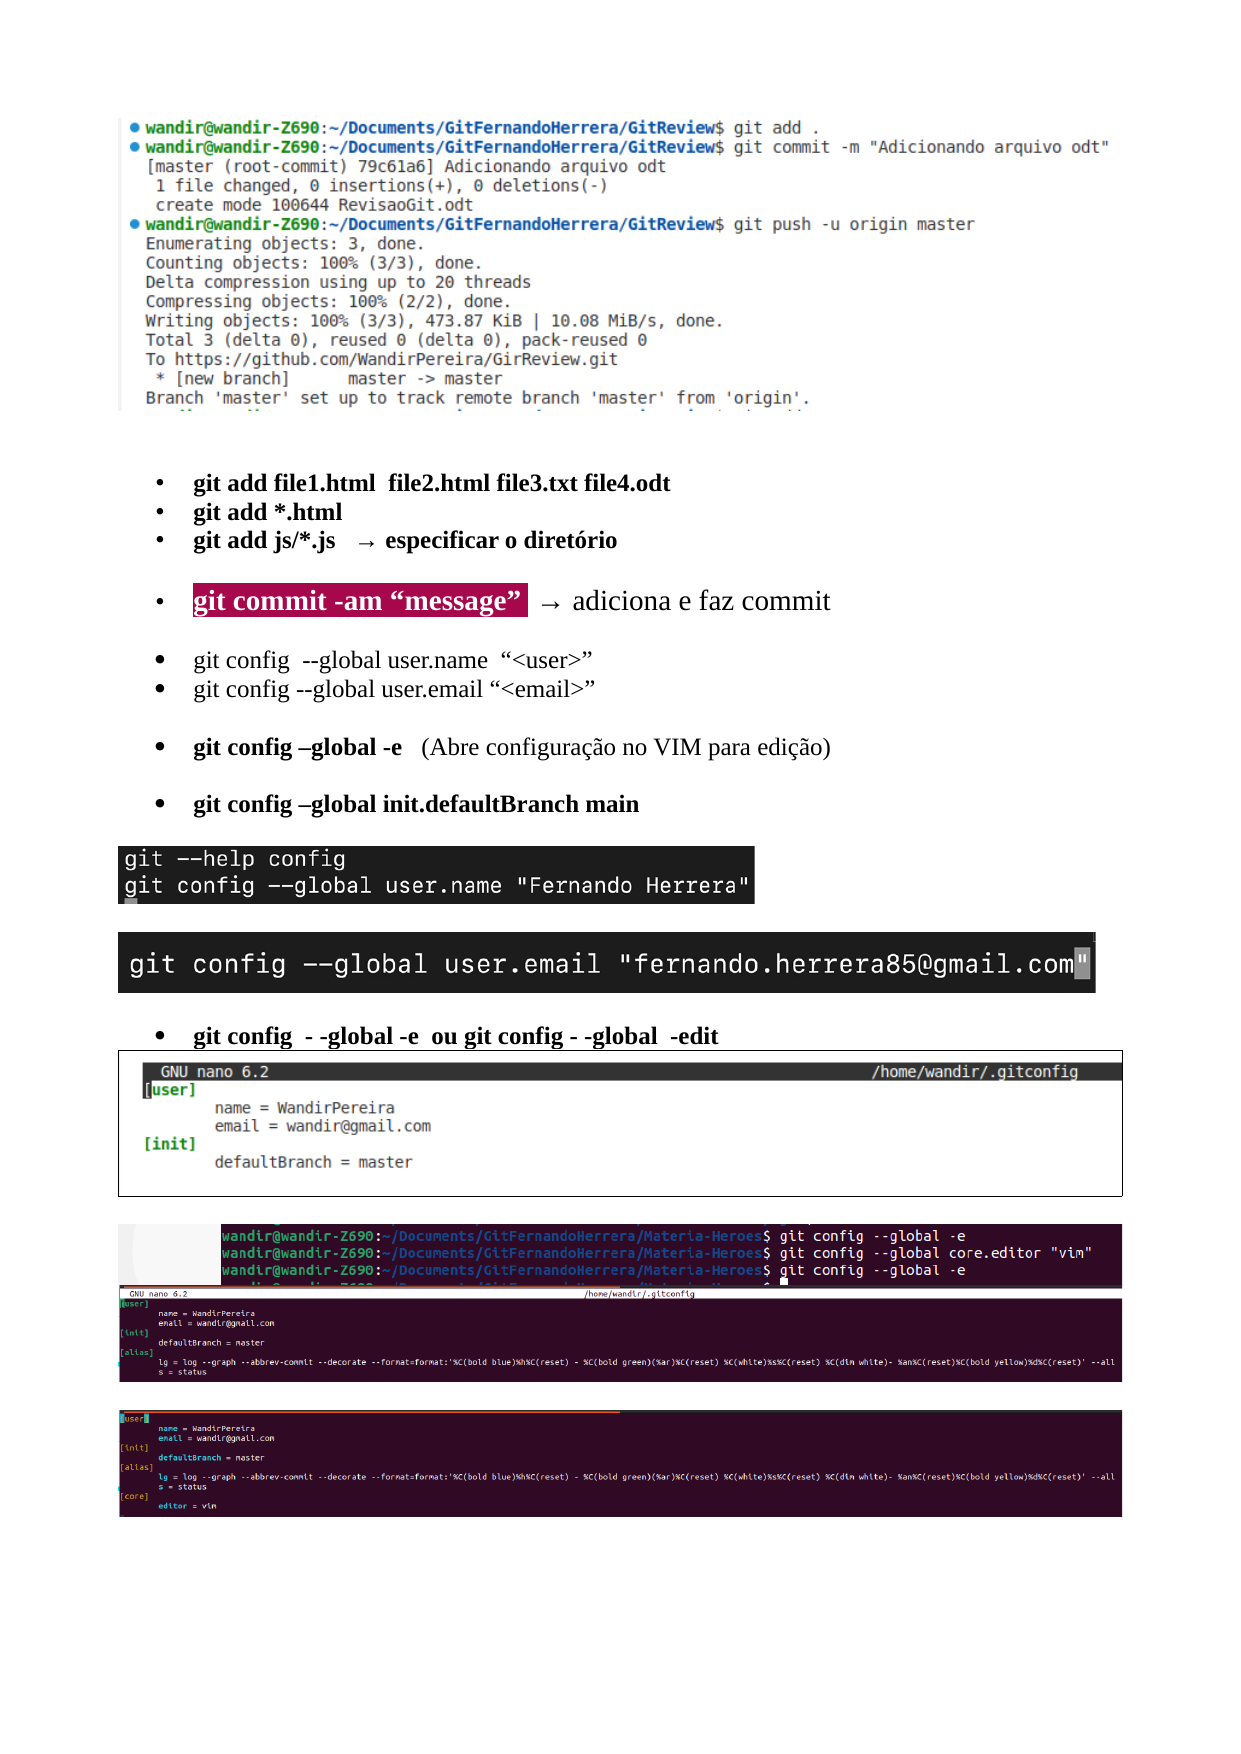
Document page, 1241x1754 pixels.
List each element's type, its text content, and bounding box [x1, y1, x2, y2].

picture [118, 846, 755, 904]
list git add file1.html file2.html file3.txt file4.odt [156, 468, 1122, 497]
picture [118, 1224, 1123, 1382]
picture [119, 1051, 1122, 1196]
picture [118, 118, 1123, 411]
list git config –global init.defaultBranch main [156, 789, 1122, 818]
list git config --global user.email “<email>” [156, 674, 1122, 703]
list git add js/*.js → especificar o diretório [156, 526, 1122, 554]
picture [118, 1410, 1123, 1517]
list git add *.html [156, 497, 1122, 526]
list git config --global user.name “<user>” [156, 645, 1122, 674]
list git config - -global -e ou git config - -global -edit [156, 1021, 1122, 1049]
list git commit -am “message” → adiciona e faz commit [156, 583, 1122, 617]
picture [118, 932, 1096, 993]
list git config –global -e (Abre configuração no VIM para edição) [156, 732, 1122, 760]
